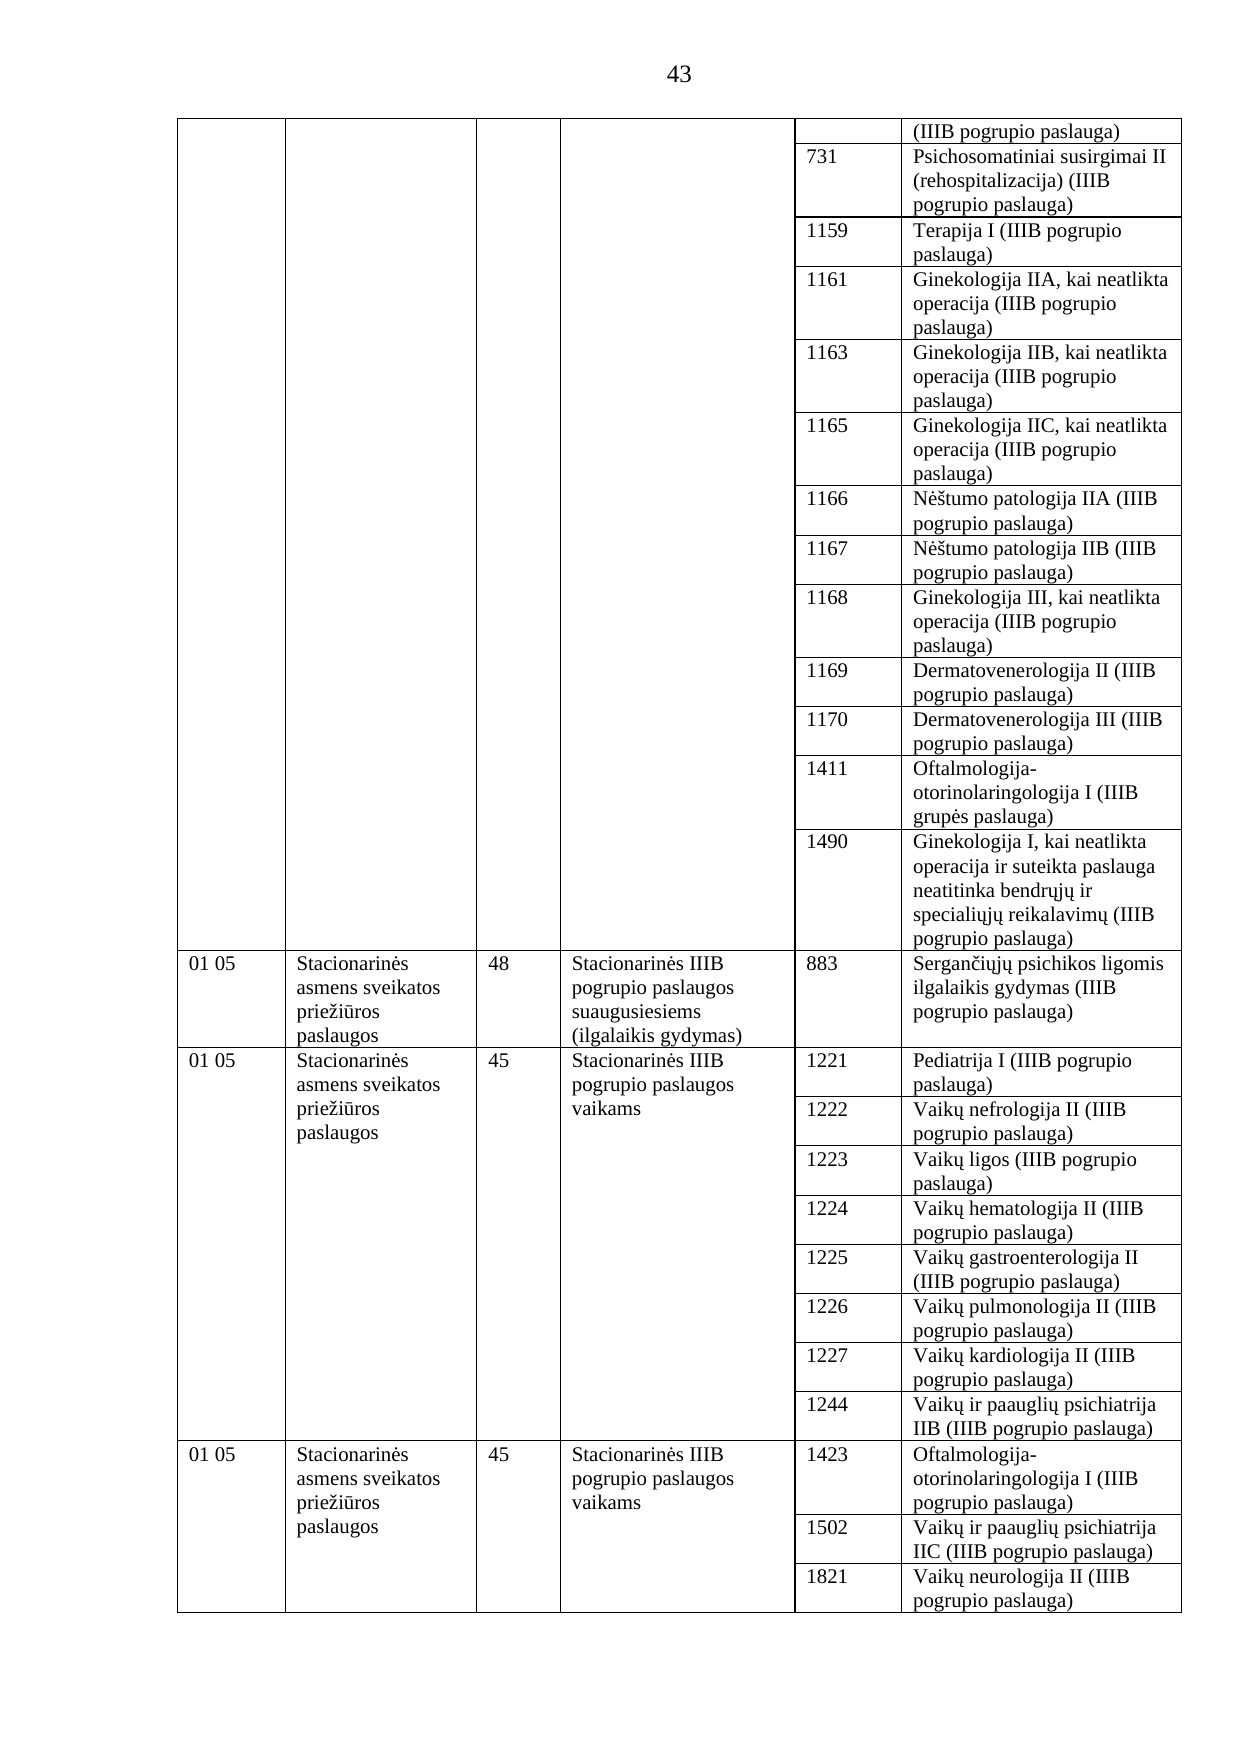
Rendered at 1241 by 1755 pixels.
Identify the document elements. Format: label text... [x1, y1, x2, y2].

table_cell 1167 [796, 536, 901, 584]
table_cell 1168 [796, 585, 901, 657]
table_cell 45 [477, 1441, 560, 1612]
table_cell 1159 [796, 218, 901, 266]
table_cell 1411 [796, 756, 901, 828]
table_cell 1224 [796, 1196, 901, 1244]
table_cell Vaikų neurologija II (IIIB pogrupio paslauga) [902, 1564, 1181, 1612]
table_cell (IIIB pogrupio paslauga) [902, 119, 1181, 143]
table_cell Stacionarinės asmens sveikatos priežiūros paslaugos [286, 951, 476, 1047]
table_cell Psichosomatiniai susirgimai II (rehospitalizacija) (IIIB pogrupio paslauga) [902, 144, 1181, 216]
table_cell [286, 119, 476, 950]
table_cell 1223 [796, 1146, 901, 1194]
table_cell Vaikų kardiologija II (IIIB pogrupio paslauga) [902, 1343, 1181, 1391]
table_cell [561, 119, 794, 950]
table_cell Ginekologija IIC, kai neatlikta operacija (IIIB pogrupio paslauga) [902, 413, 1181, 485]
table_cell 01 05 [178, 1441, 285, 1612]
table_cell Dermatovenerologija II (IIIB pogrupio paslauga) [902, 658, 1181, 706]
table_cell [477, 119, 560, 950]
table_cell Sergančiųjų psichikos ligomis ilgalaikis gydymas (IIIB pogrupio paslauga) [902, 951, 1181, 1047]
table_cell Vaikų nefrologija II (IIIB pogrupio paslauga) [902, 1097, 1181, 1145]
table_cell Oftalmologija-otorinolaringologija I (IIIB grupės paslauga) [902, 756, 1181, 828]
table_cell 1166 [796, 486, 901, 534]
table_cell 1221 [796, 1048, 901, 1096]
table_cell 883 [796, 951, 901, 1047]
table_cell 1502 [796, 1515, 901, 1563]
table_cell Ginekologija IIB, kai neatlikta operacija (IIIB pogrupio paslauga) [902, 340, 1181, 412]
table_cell Oftalmologija-otorinolaringologija I (IIIB pogrupio paslauga) [902, 1441, 1181, 1514]
table_cell 1169 [796, 658, 901, 706]
table_cell 1163 [796, 340, 901, 412]
table_cell Nėštumo patologija IIA (IIIB pogrupio paslauga) [902, 486, 1181, 534]
table_cell Stacionarinės asmens sveikatos priežiūros paslaugos [286, 1441, 476, 1612]
table_cell 1170 [796, 707, 901, 755]
table_cell 1423 [796, 1441, 901, 1514]
table_cell Stacionarinės IIIB pogrupio paslaugos vaikams [561, 1048, 794, 1440]
table_cell 1244 [796, 1392, 901, 1440]
table_cell Ginekologija IIA, kai neatlikta operacija (IIIB pogrupio paslauga) [902, 267, 1181, 339]
table_cell Pediatrija I (IIIB pogrupio paslauga) [902, 1048, 1181, 1096]
table_cell 1227 [796, 1343, 901, 1391]
table_cell 1161 [796, 267, 901, 339]
table_cell Terapija I (IIIB pogrupio paslauga) [902, 218, 1181, 266]
table_cell 01 05 [178, 1048, 285, 1440]
table_cell Nėštumo patologija IIB (IIIB pogrupio paslauga) [902, 536, 1181, 584]
table_cell Vaikų ir paauglių psichiatrija IIC (IIIB pogrupio paslauga) [902, 1515, 1181, 1563]
table_cell 48 [477, 951, 560, 1047]
table_cell Vaikų ligos (IIIB pogrupio paslauga) [902, 1146, 1181, 1194]
table_cell 1222 [796, 1097, 901, 1145]
table_cell 1226 [796, 1294, 901, 1342]
table_cell Vaikų pulmonologija II (IIIB pogrupio paslauga) [902, 1294, 1181, 1342]
table_cell 1821 [796, 1564, 901, 1612]
table_cell 1165 [796, 413, 901, 485]
table_cell 731 [796, 144, 901, 216]
table_cell 45 [477, 1048, 560, 1440]
table_cell Vaikų gastroenterologija II (IIIB pogrupio paslauga) [902, 1245, 1181, 1293]
table_cell 01 05 [178, 951, 285, 1047]
table_cell 1225 [796, 1245, 901, 1293]
table_cell 1490 [796, 830, 901, 950]
table_cell [796, 119, 901, 143]
table_cell Dermatovenerologija III (IIIB pogrupio paslauga) [902, 707, 1181, 755]
table_cell Stacionarinės asmens sveikatos priežiūros paslaugos [286, 1048, 476, 1440]
table_cell Stacionarinės IIIB pogrupio paslaugos suaugusiesiems (ilgalaikis gydymas) [561, 951, 794, 1047]
table_cell Ginekologija I, kai neatlikta operacija ir suteikta paslauga neatitinka bendrųjų ir specialiųjų reikalavimų (IIIB pogrupio paslauga) [902, 830, 1181, 950]
table_cell Vaikų ir paauglių psichiatrija IIB (IIIB pogrupio paslauga) [902, 1392, 1181, 1440]
table_cell Stacionarinės IIIB pogrupio paslaugos vaikams [561, 1441, 794, 1612]
table_cell Ginekologija III, kai neatlikta operacija (IIIB pogrupio paslauga) [902, 585, 1181, 657]
table_cell [178, 119, 285, 950]
table_cell Vaikų hematologija II (IIIB pogrupio paslauga) [902, 1196, 1181, 1244]
